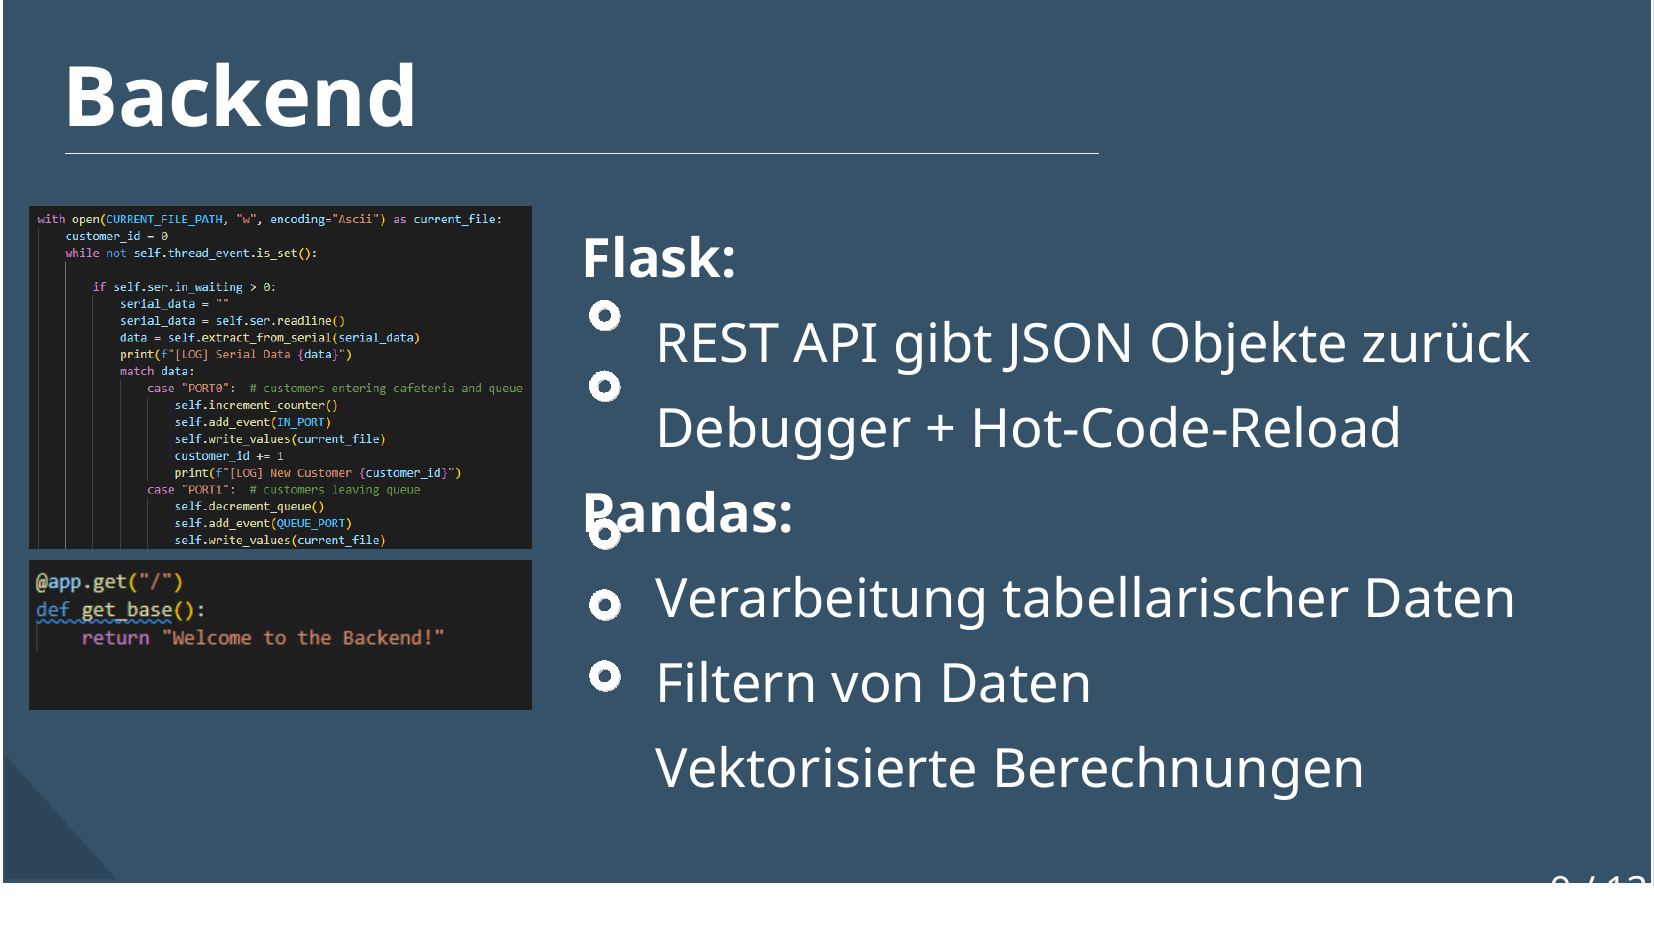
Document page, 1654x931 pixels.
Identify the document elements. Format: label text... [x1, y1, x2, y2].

text_box [0, 0, 1654, 886]
text_box <number> / 13 [1535, 856, 1654, 914]
picture [29, 206, 532, 549]
picture [29, 560, 532, 710]
text_box Backend [47, 29, 845, 148]
text_box Flask: REST API gibt JSON Objekte zurück Debugger + Hot-Code-Reload Pandas: Verarbeitung tabellarischer Daten Filtern von Daten Vektorisierte Berechnungen [567, 200, 1625, 713]
